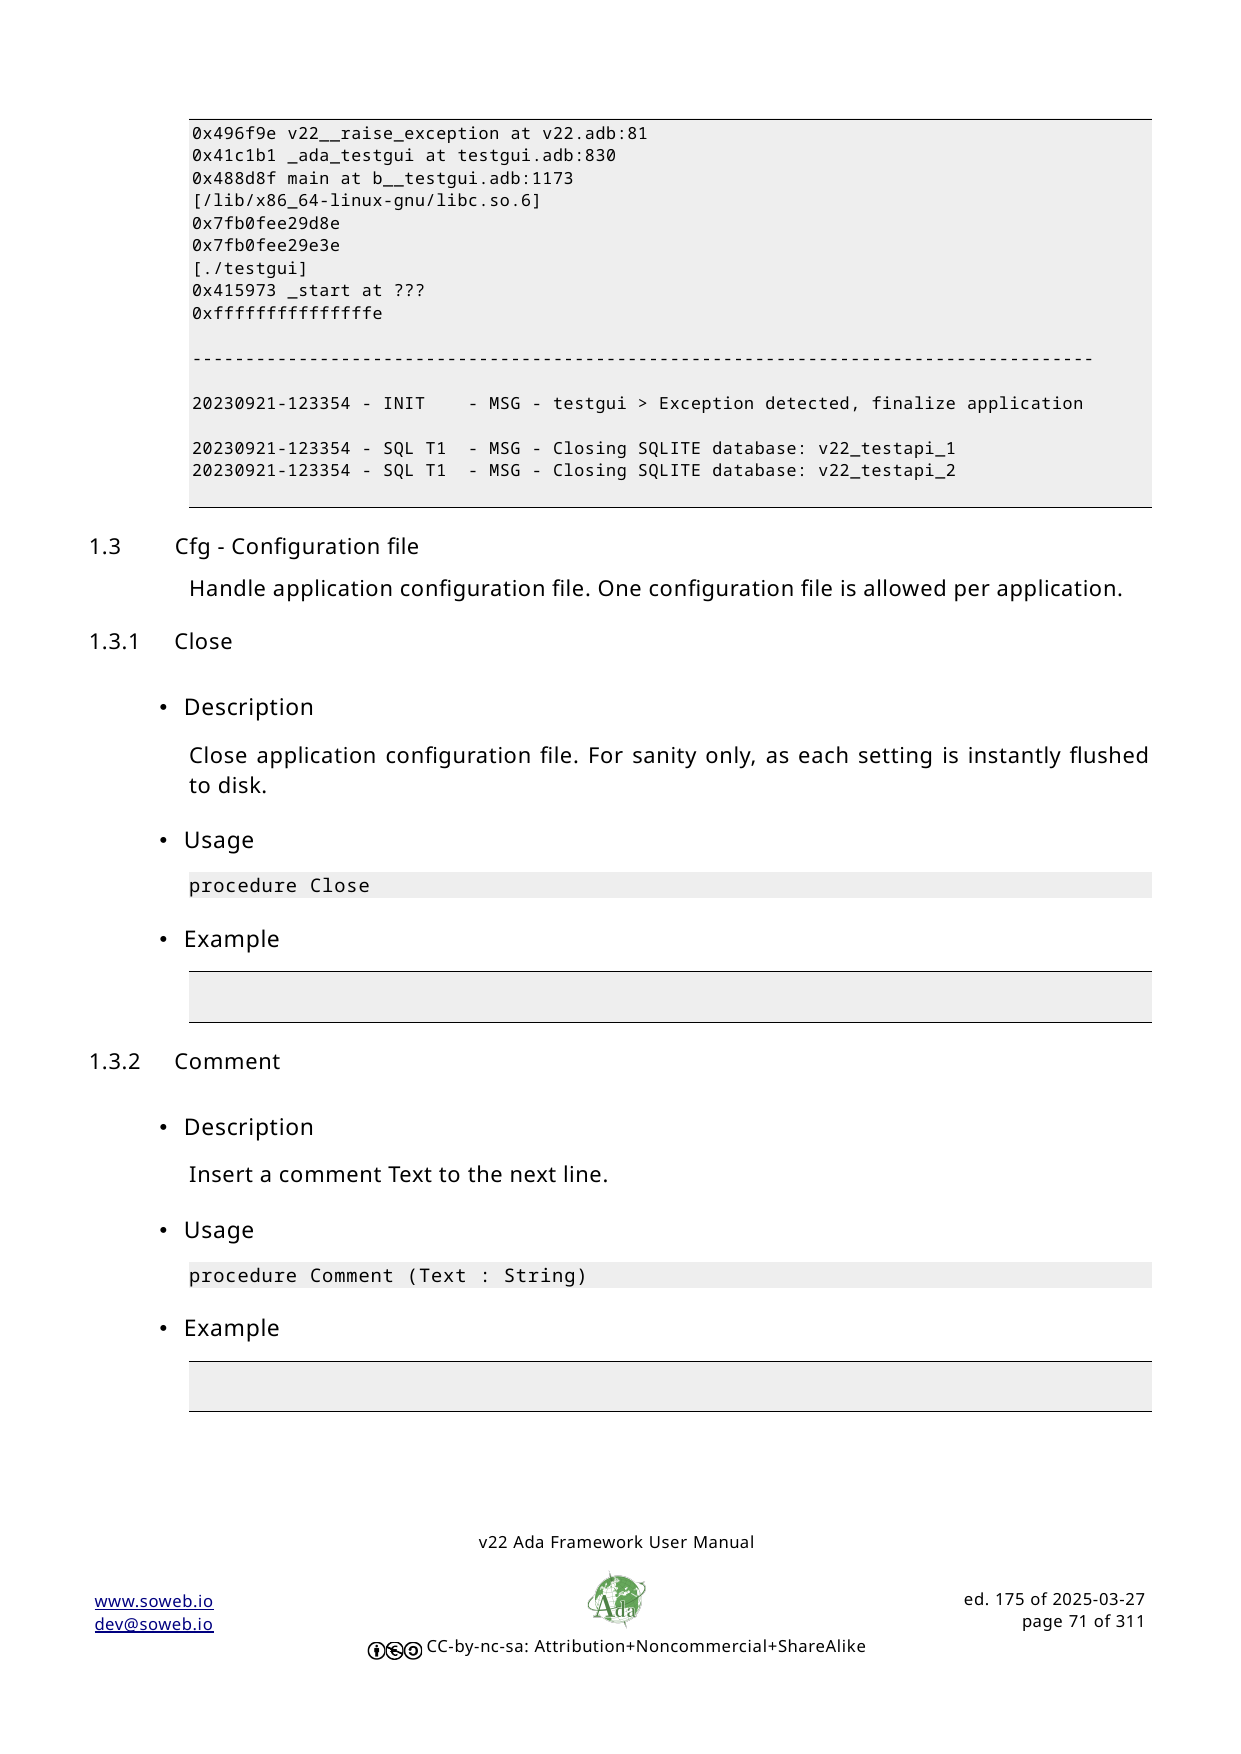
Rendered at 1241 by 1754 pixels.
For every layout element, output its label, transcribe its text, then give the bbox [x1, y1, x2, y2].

subtitle Description [159, 1110, 1152, 1142]
list 0x415973 _start at ??? [189, 276, 1152, 298]
subtitle Cfg - Configuration file [88, 531, 1152, 561]
text procedure Comment (Text : String) [189, 1262, 1152, 1288]
subtitle Usage [159, 823, 1152, 855]
picture [367, 1642, 423, 1660]
text Insert a comment Text to the next line. [189, 1159, 1152, 1189]
list 0xfffffffffffffffe [189, 298, 1152, 321]
list 20230921-123354 - SQL T1 - MSG - Closing SQLITE database: v22_testapi_2 [189, 456, 1152, 507]
list 0x7fb0fee29d8e [189, 208, 1152, 231]
list 20230921-123354 - INIT - MSG - testgui > Exception detected, finalize application [189, 388, 1152, 411]
list 0x488d8f main at b__testgui.adb:1173 [189, 163, 1152, 186]
list 20230921-123354 - SQL T1 - MSG - Closing SQLITE database: v22_testapi_1 [189, 411, 1152, 456]
text Close application configuration file. For sanity only, as each setting is instantly flushed to disk. [189, 740, 1152, 800]
list [./testgui] [189, 253, 1152, 276]
list 0x7fb0fee29e3e [189, 231, 1152, 253]
subtitle Comment [88, 1046, 1152, 1087]
list 0x496f9e v22__raise_exception at v22.adb:81 [189, 120, 1152, 141]
list 0x41c1b1 _ada_testgui at testgui.adb:830 [189, 141, 1152, 163]
text Handle application configuration file. One configuration file is allowed per application. [189, 572, 1152, 602]
subtitle Close [88, 626, 1152, 667]
list [/lib/x86_64-linux-gnu/libc.so.6] [189, 186, 1152, 208]
subtitle Example [159, 1312, 1152, 1343]
text procedure Close [189, 872, 1152, 898]
subtitle Description [159, 691, 1152, 722]
list ------------------------------------------------------------------------------------- [189, 343, 1152, 366]
subtitle Example [159, 922, 1152, 953]
picture [587, 1570, 646, 1629]
subtitle Usage [159, 1213, 1152, 1244]
